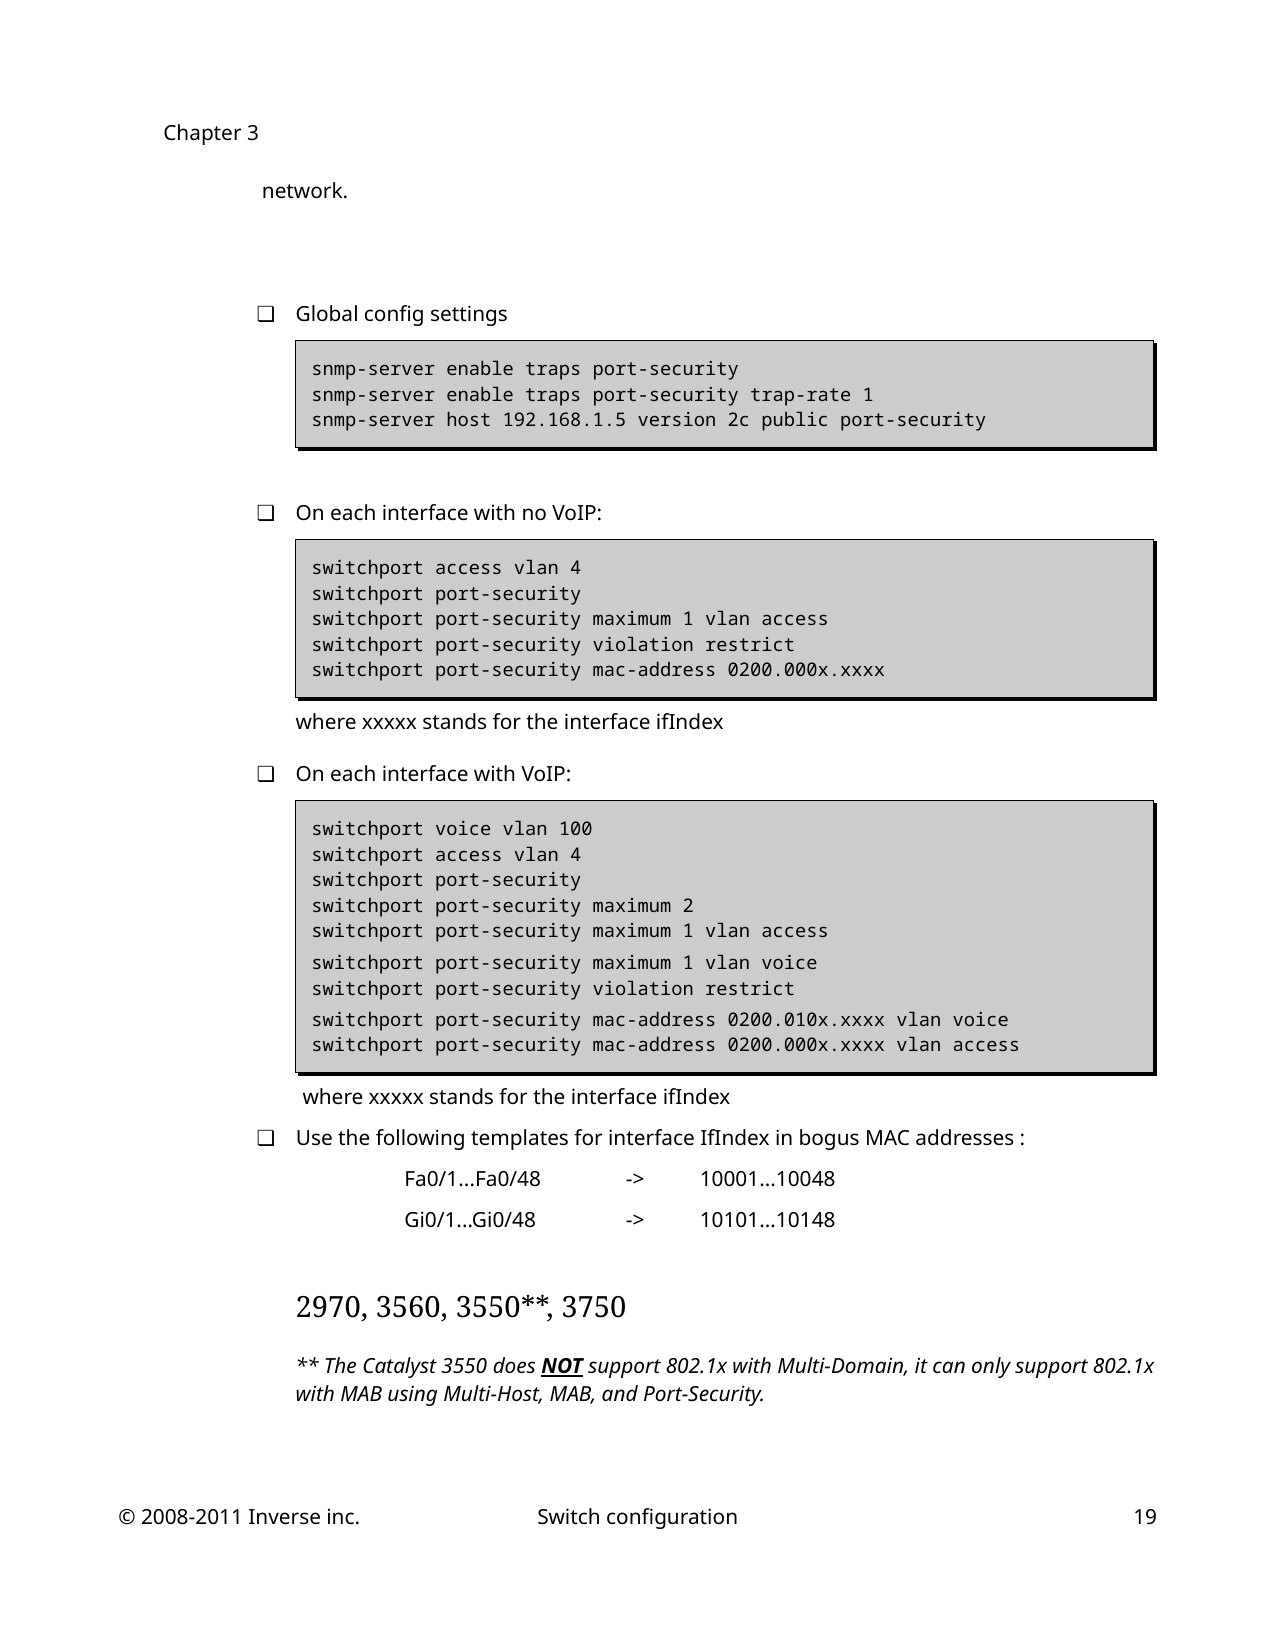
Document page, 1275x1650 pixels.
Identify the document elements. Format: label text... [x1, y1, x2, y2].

list ❏ Global config settings [256, 299, 1157, 327]
text network. [262, 176, 1157, 204]
list ❏ On each interface with no VoIP: [256, 498, 1157, 526]
list ❏ Use the following templates for interface IfIndex in bogus MAC addresses : [256, 1123, 1157, 1151]
text where xxxxx stands for the interface ifIndex [295, 707, 1157, 735]
list ❏ On each interface with VoIP: [256, 759, 1157, 787]
text switchport access vlan 4 switchport port-security switchport port-security maximum 1 vlan access switchport port-security violation restrict switchport port-security mac-address 0200.000x.xxxx [296, 540, 1153, 697]
text where xxxxx stands for the interface ifIndex [302, 1082, 1157, 1110]
text switchport port-security maximum 1 vlan voice switchport port-security violation restrict [296, 933, 1153, 990]
text ** The Catalyst 3550 does NOT support 802.1x with Multi-Domain, it can only support 802.1x with MAB using Multi-Host, MAB, and Port-Security. [295, 1351, 1157, 1408]
list Gi0/1...Gi0/48 -> 10101...10148 [256, 1205, 1157, 1233]
list Fa0/1...Fa0/48 -> 10001...10048 [256, 1164, 1157, 1192]
text switchport port-security mac-address 0200.010x.xxxx vlan voice switchport port-security mac-address 0200.000x.xxxx vlan access [296, 990, 1153, 1072]
subtitle 2970, 3560, 3550**, 3750 [295, 1287, 1157, 1326]
text snmp-server enable traps port-security snmp-server enable traps port-security trap-rate 1 snmp-server host 192.168.1.5 version 2c public port-security [296, 341, 1153, 447]
text switchport voice vlan 100 switchport access vlan 4 switchport port-security switchport port-security maximum 2 switchport port-security maximum 1 vlan access [296, 801, 1153, 933]
